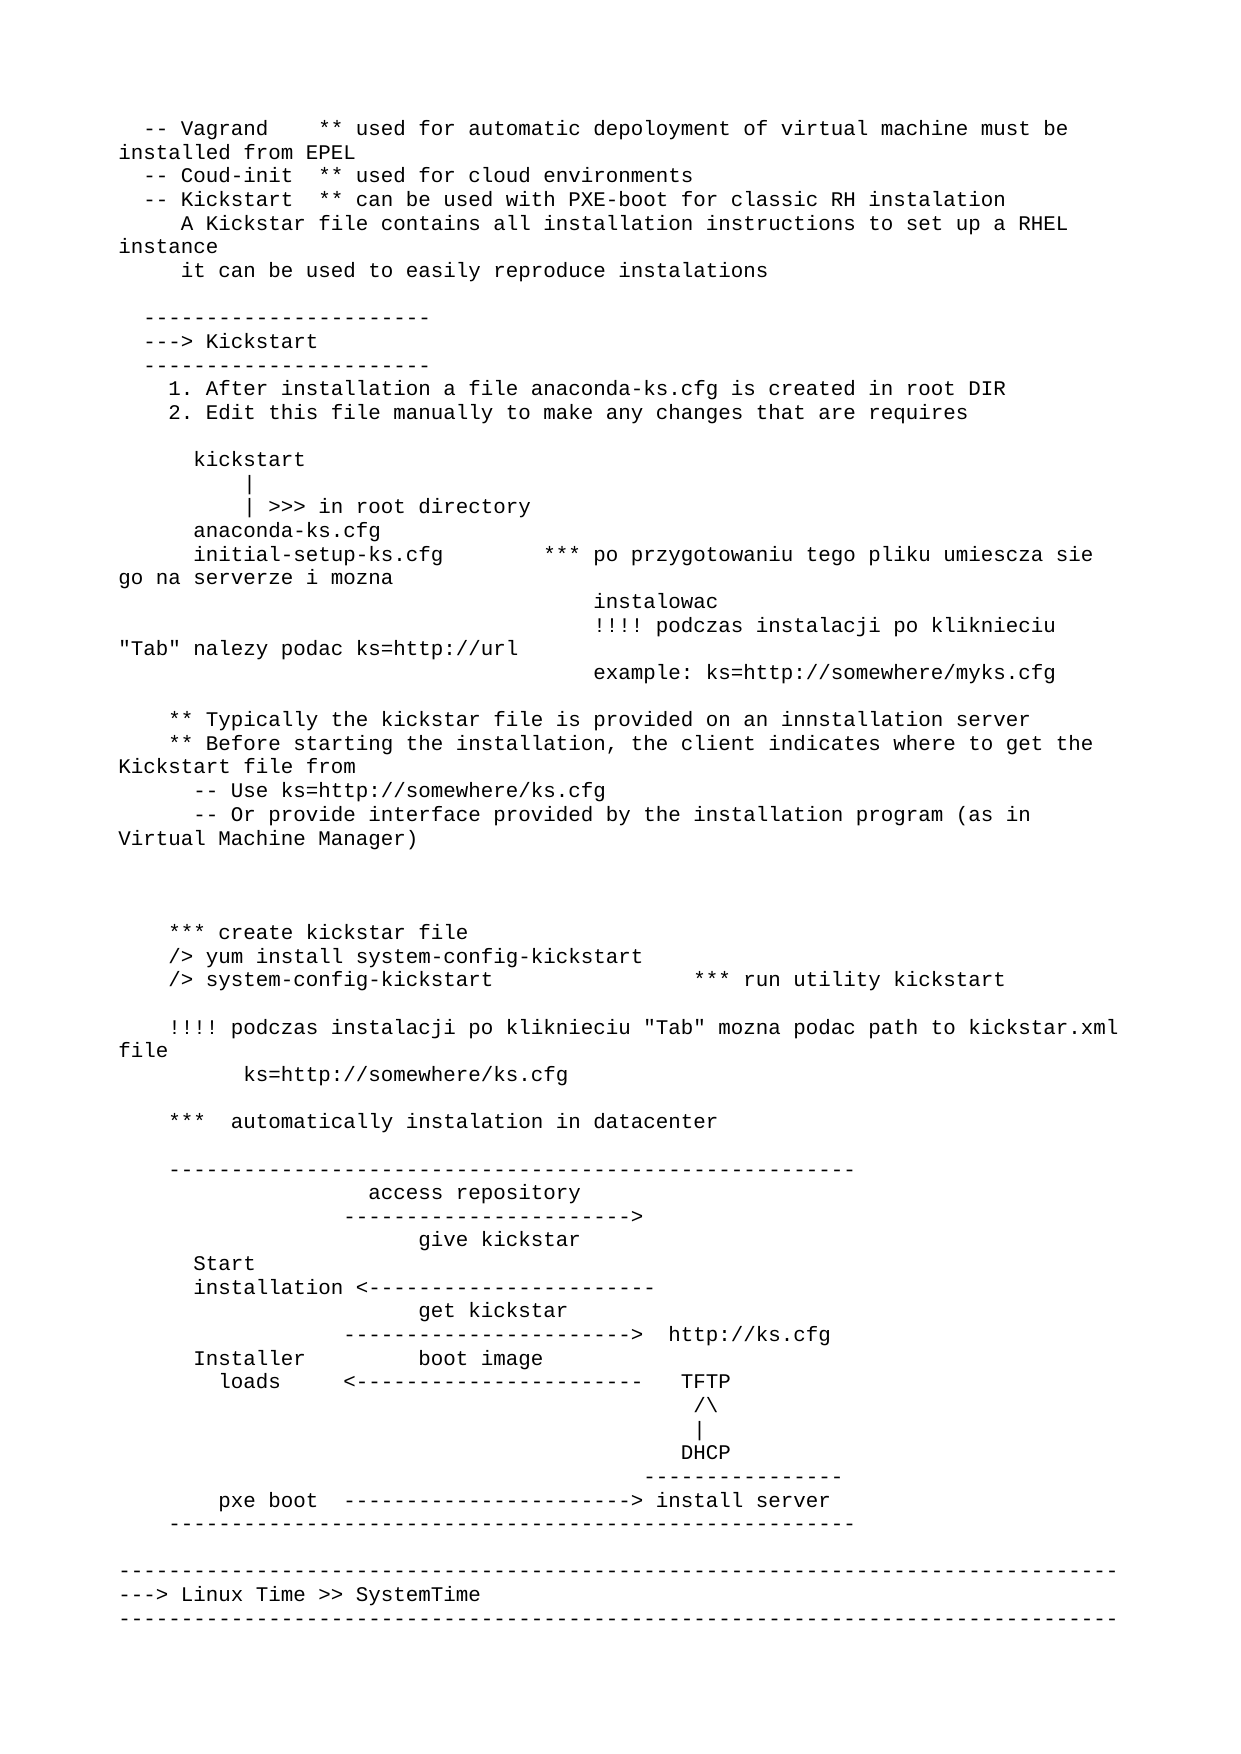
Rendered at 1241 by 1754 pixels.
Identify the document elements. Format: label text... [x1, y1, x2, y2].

text ** Typically the kickstar file is provided on an innstallation server [118, 709, 1122, 733]
text ** Before starting the installation, the client indicates where to get the Kickstart file from [118, 733, 1122, 780]
text /> yum install system-config-kickstart [118, 946, 1122, 969]
text !!!! podczas instalacji po kliknieciu "Tab" mozna podac path to kickstar.xml file [118, 1017, 1122, 1064]
text 2. Edit this file manually to make any changes that are requires [118, 402, 1122, 426]
text ------------------------------------------------------- [118, 1158, 1122, 1182]
text kickstart [118, 449, 1122, 473]
text -- Vagrand ** used for automatic depoloyment of virtual machine must be installed from EPEL [118, 118, 1122, 165]
text Start [118, 1253, 1122, 1277]
text !!!! podczas instalacji po kliknieciu "Tab" nalezy podac ks=http://url [118, 615, 1122, 662]
text it can be used to easily reproduce instalations [118, 260, 1122, 284]
text /\ [118, 1395, 1122, 1419]
text *** create kickstar file [118, 922, 1122, 946]
text /> system-config-kickstart *** run utility kickstart [118, 969, 1122, 993]
text ----------------------- [118, 354, 1122, 378]
text -- Or provide interface provided by the installation program (as in Virtual Machine Manager) [118, 804, 1122, 851]
text -- Kickstart ** can be used with PXE-boot for classic RH instalation [118, 189, 1122, 213]
text -----------------------> [118, 1206, 1122, 1229]
text -----------------------> http://ks.cfg [118, 1324, 1122, 1348]
text | [118, 1419, 1122, 1442]
text 1. After installation a file anaconda-ks.cfg is created in root DIR [118, 378, 1122, 402]
text ---> Linux Time >> SystemTime [118, 1584, 1122, 1608]
text installation <----------------------- [118, 1277, 1122, 1300]
text *** automatically instalation in datacenter [118, 1111, 1122, 1135]
text give kickstar [118, 1229, 1122, 1253]
text -------------------------------------------------------------------------------- [118, 1608, 1122, 1631]
text ------------------------------------------------------- [118, 1513, 1122, 1537]
text ---------------- [118, 1466, 1122, 1489]
text example: ks=http://somewhere/myks.cfg [118, 662, 1122, 686]
text get kickstar [118, 1300, 1122, 1324]
text instalowac [118, 591, 1122, 615]
text | >>> in root directory [118, 496, 1122, 520]
text | [118, 473, 1122, 496]
text loads <----------------------- TFTP [118, 1371, 1122, 1395]
text initial-setup-ks.cfg *** po przygotowaniu tego pliku umiescza sie go na serverze i mozna [118, 544, 1122, 591]
text pxe boot -----------------------> install server [118, 1489, 1122, 1513]
text A Kickstar file contains all installation instructions to set up a RHEL instance [118, 213, 1122, 260]
text anaconda-ks.cfg [118, 520, 1122, 544]
text -- Use ks=http://somewhere/ks.cfg [118, 780, 1122, 804]
text ks=http://somewhere/ks.cfg [118, 1064, 1122, 1088]
text access repository [118, 1182, 1122, 1206]
text ---> Kickstart [118, 331, 1122, 354]
text Installer boot image [118, 1348, 1122, 1371]
text -------------------------------------------------------------------------------- [118, 1561, 1122, 1584]
text ----------------------- [118, 307, 1122, 331]
text DHCP [118, 1442, 1122, 1466]
text -- Coud-init ** used for cloud environments [118, 165, 1122, 189]
